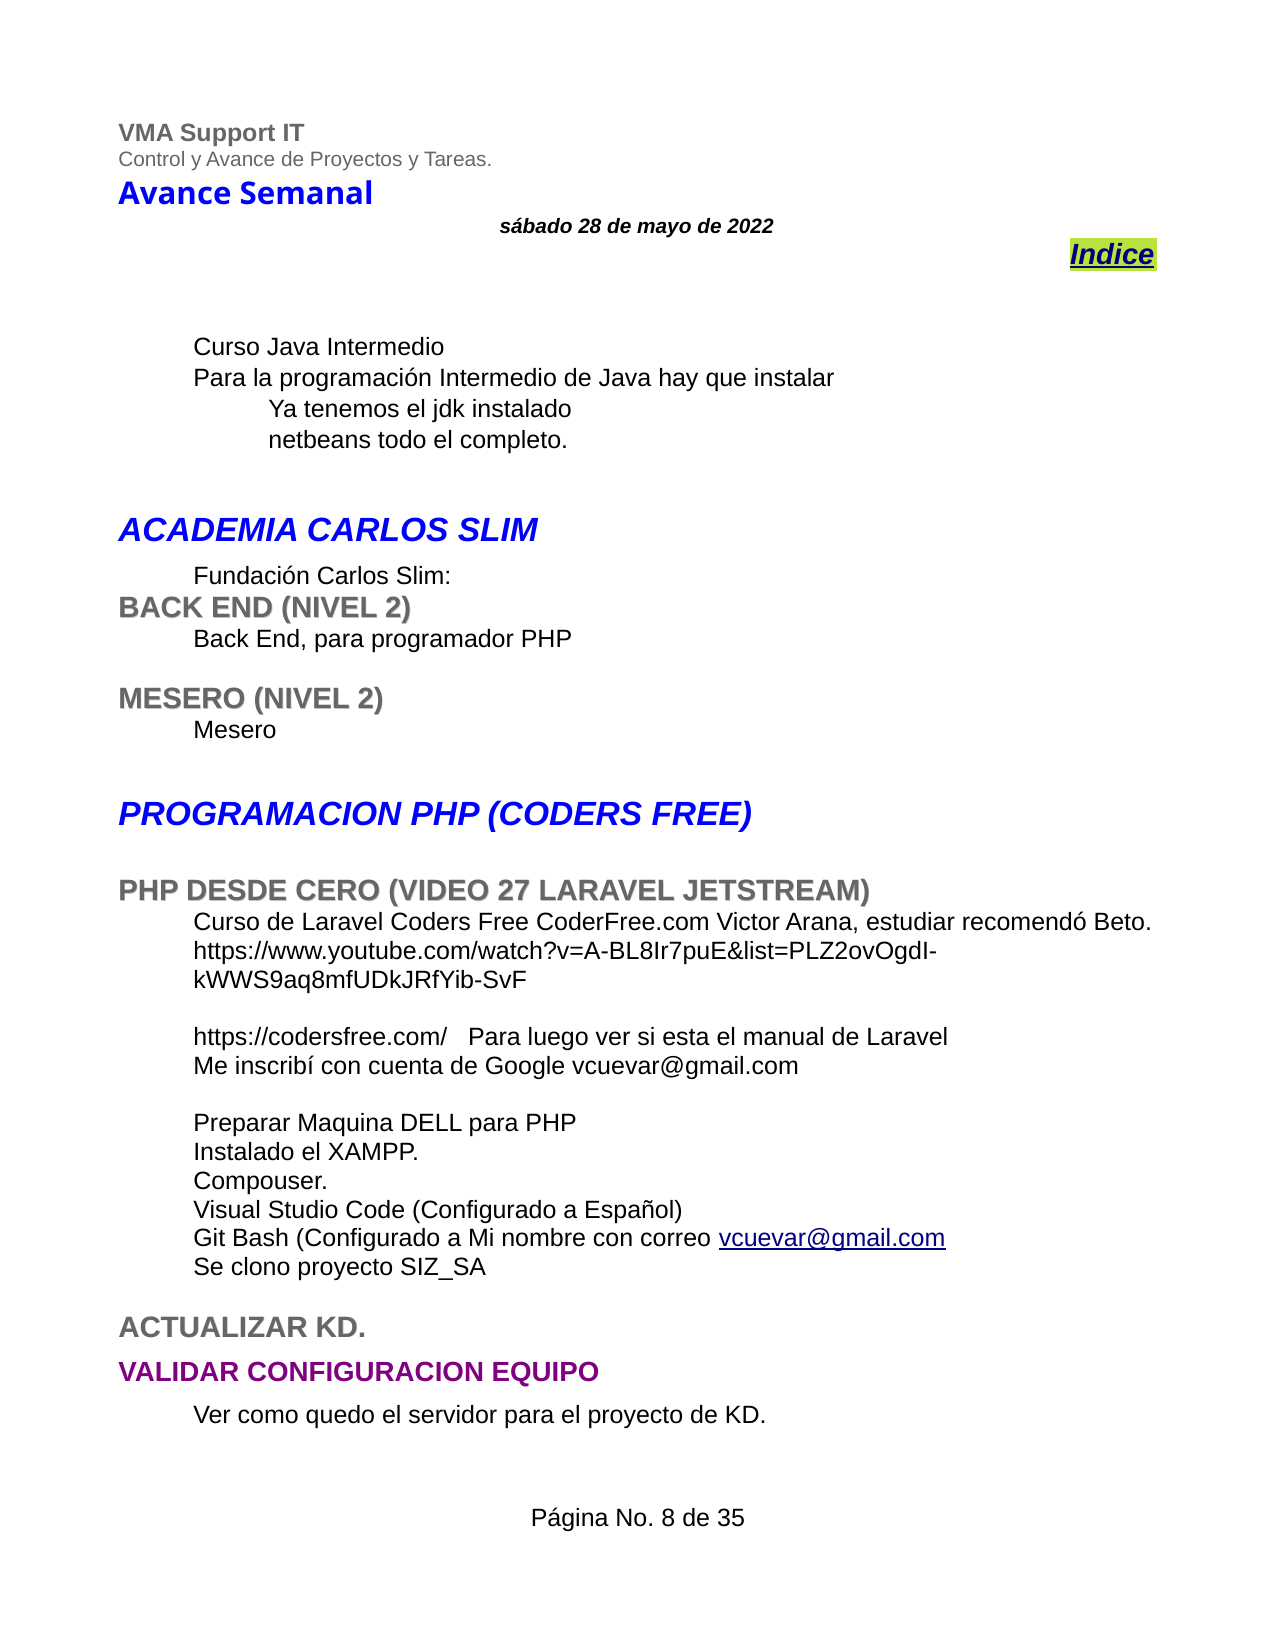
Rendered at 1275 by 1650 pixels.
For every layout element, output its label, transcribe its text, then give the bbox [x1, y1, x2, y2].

subtitle BACK END (NIVEL 2) [118, 590, 1157, 624]
text Compouser. [193, 1166, 1157, 1194]
text Git Bash (Configurado a Mi nombre con correo vcuevar@gmail.com [193, 1223, 1157, 1252]
text Instalado el XAMPP. [193, 1137, 1157, 1166]
list Curso Java Intermedio [118, 331, 1157, 360]
list Ya tenemos el jdk instalado [118, 393, 1157, 422]
text Mesero [193, 715, 1157, 744]
text https://codersfree.com/ Para luego ver si esta el manual de Laravel [193, 1022, 1157, 1051]
subtitle PHP DESDE CERO (VIDEO 27 LARAVEL JETSTREAM) [118, 873, 1157, 907]
subtitle Actualizar KD. [118, 1309, 1157, 1343]
text Visual Studio Code (Configurado a Español) [193, 1194, 1157, 1223]
text Ver como quedo el servidor para el proyecto de KD. [193, 1400, 1157, 1429]
text https://www.youtube.com/watch?v=A-BL8Ir7puE&list=PLZ2ovOgdI-kWWS9aq8mfUDkJRfYib-SvF [193, 936, 1157, 993]
text Back End, para programador PHP [193, 624, 1157, 653]
text Fundación Carlos Slim: [193, 561, 1157, 590]
text Curso de Laravel Coders Free CoderFree.com Victor Arana, estudiar recomendó Beto. [193, 907, 1157, 936]
subtitle ACADEMIA CARLOS SLIM [118, 510, 1157, 549]
text Me inscribí con cuenta de Google vcuevar@gmail.com [193, 1051, 1157, 1079]
subtitle VALIDAR CONFIGURACION EQUIPO [118, 1356, 1157, 1388]
subtitle PROGRAMACION PHP (CODERS FREE) [118, 793, 1157, 832]
text Preparar Maquina DELL para PHP [193, 1108, 1157, 1137]
subtitle MESERO (NIVEL 2) [118, 681, 1157, 715]
text Se clono proyecto SIZ_SA [193, 1252, 1157, 1281]
list Para la programación Intermedio de Java hay que instalar [118, 362, 1157, 391]
list netbeans todo el completo. [118, 424, 1157, 453]
